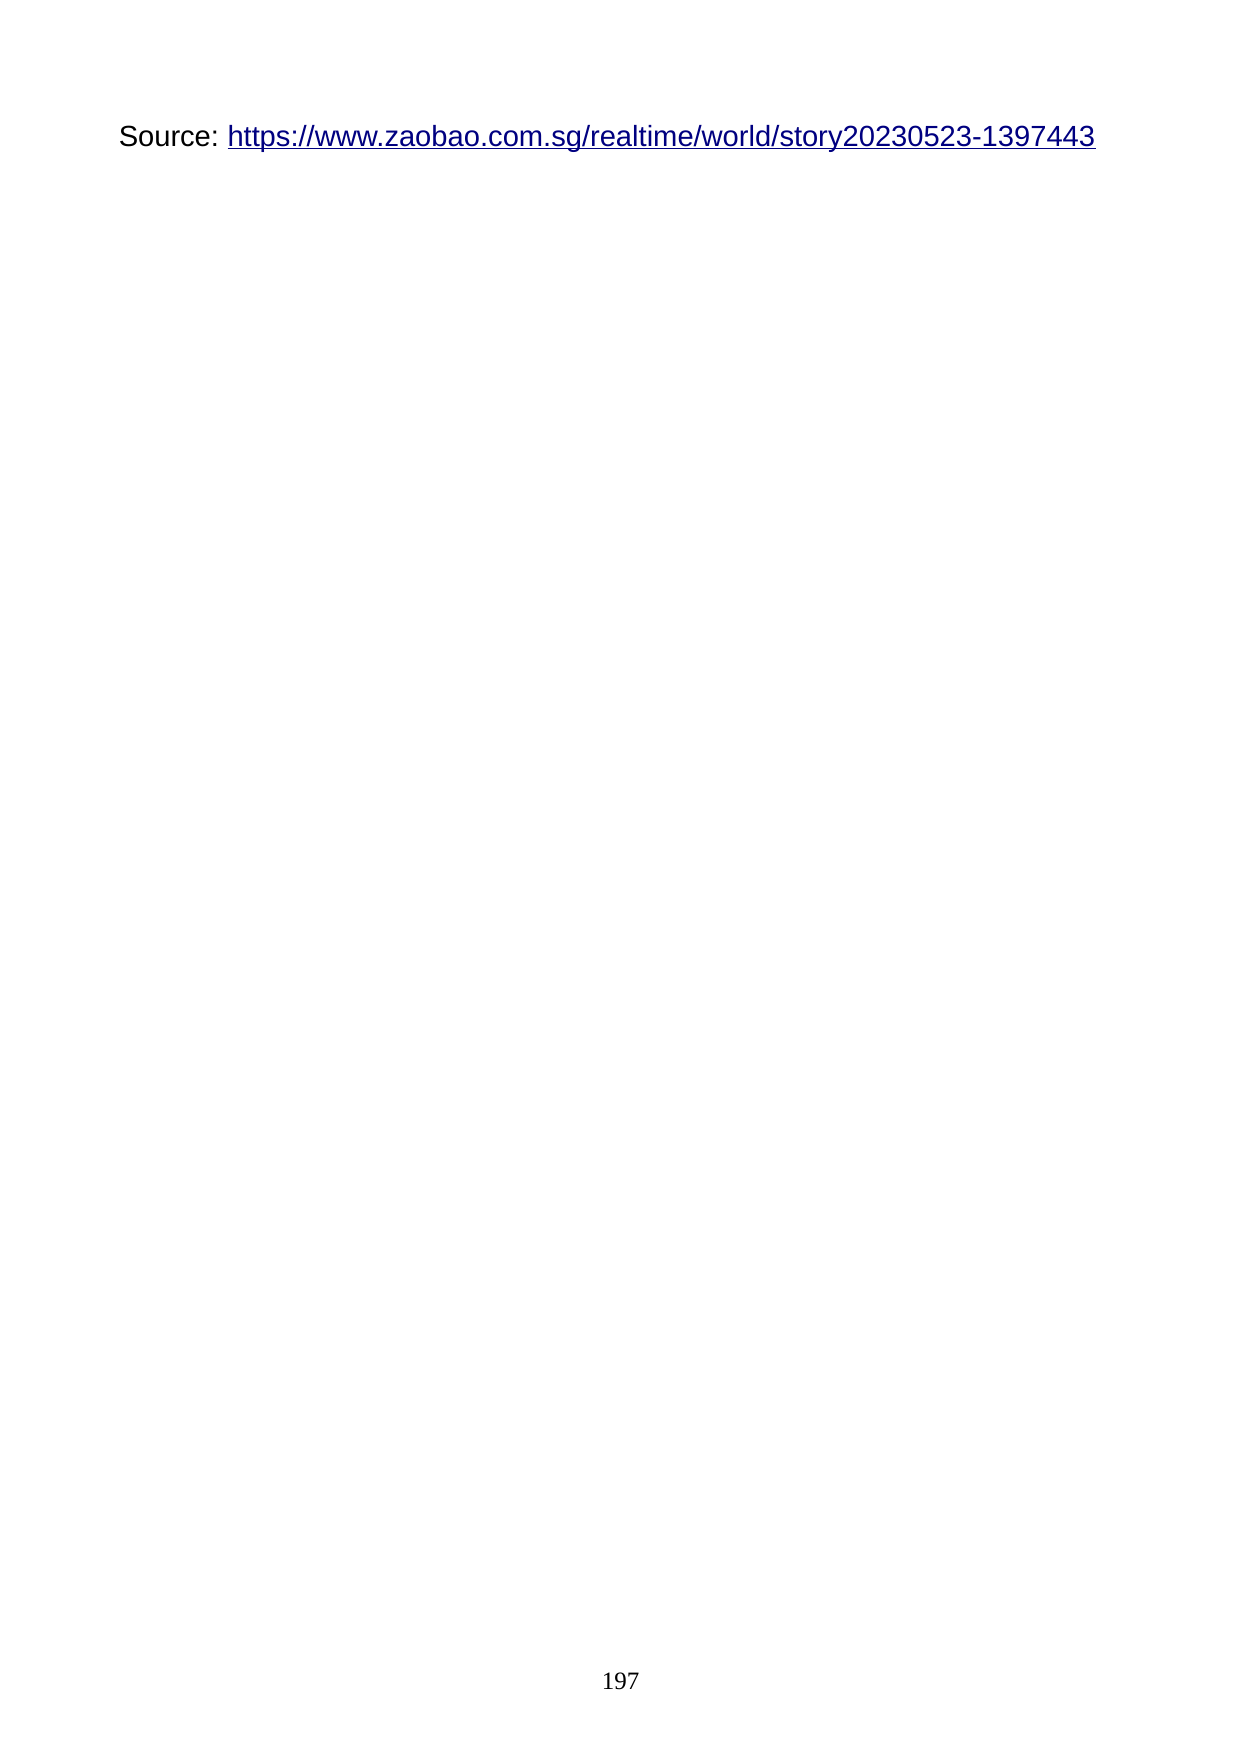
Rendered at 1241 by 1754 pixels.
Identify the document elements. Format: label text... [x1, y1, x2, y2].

text Source: https://www.zaobao.com.sg/realtime/world/story20230523-1397443 [118, 118, 1122, 152]
